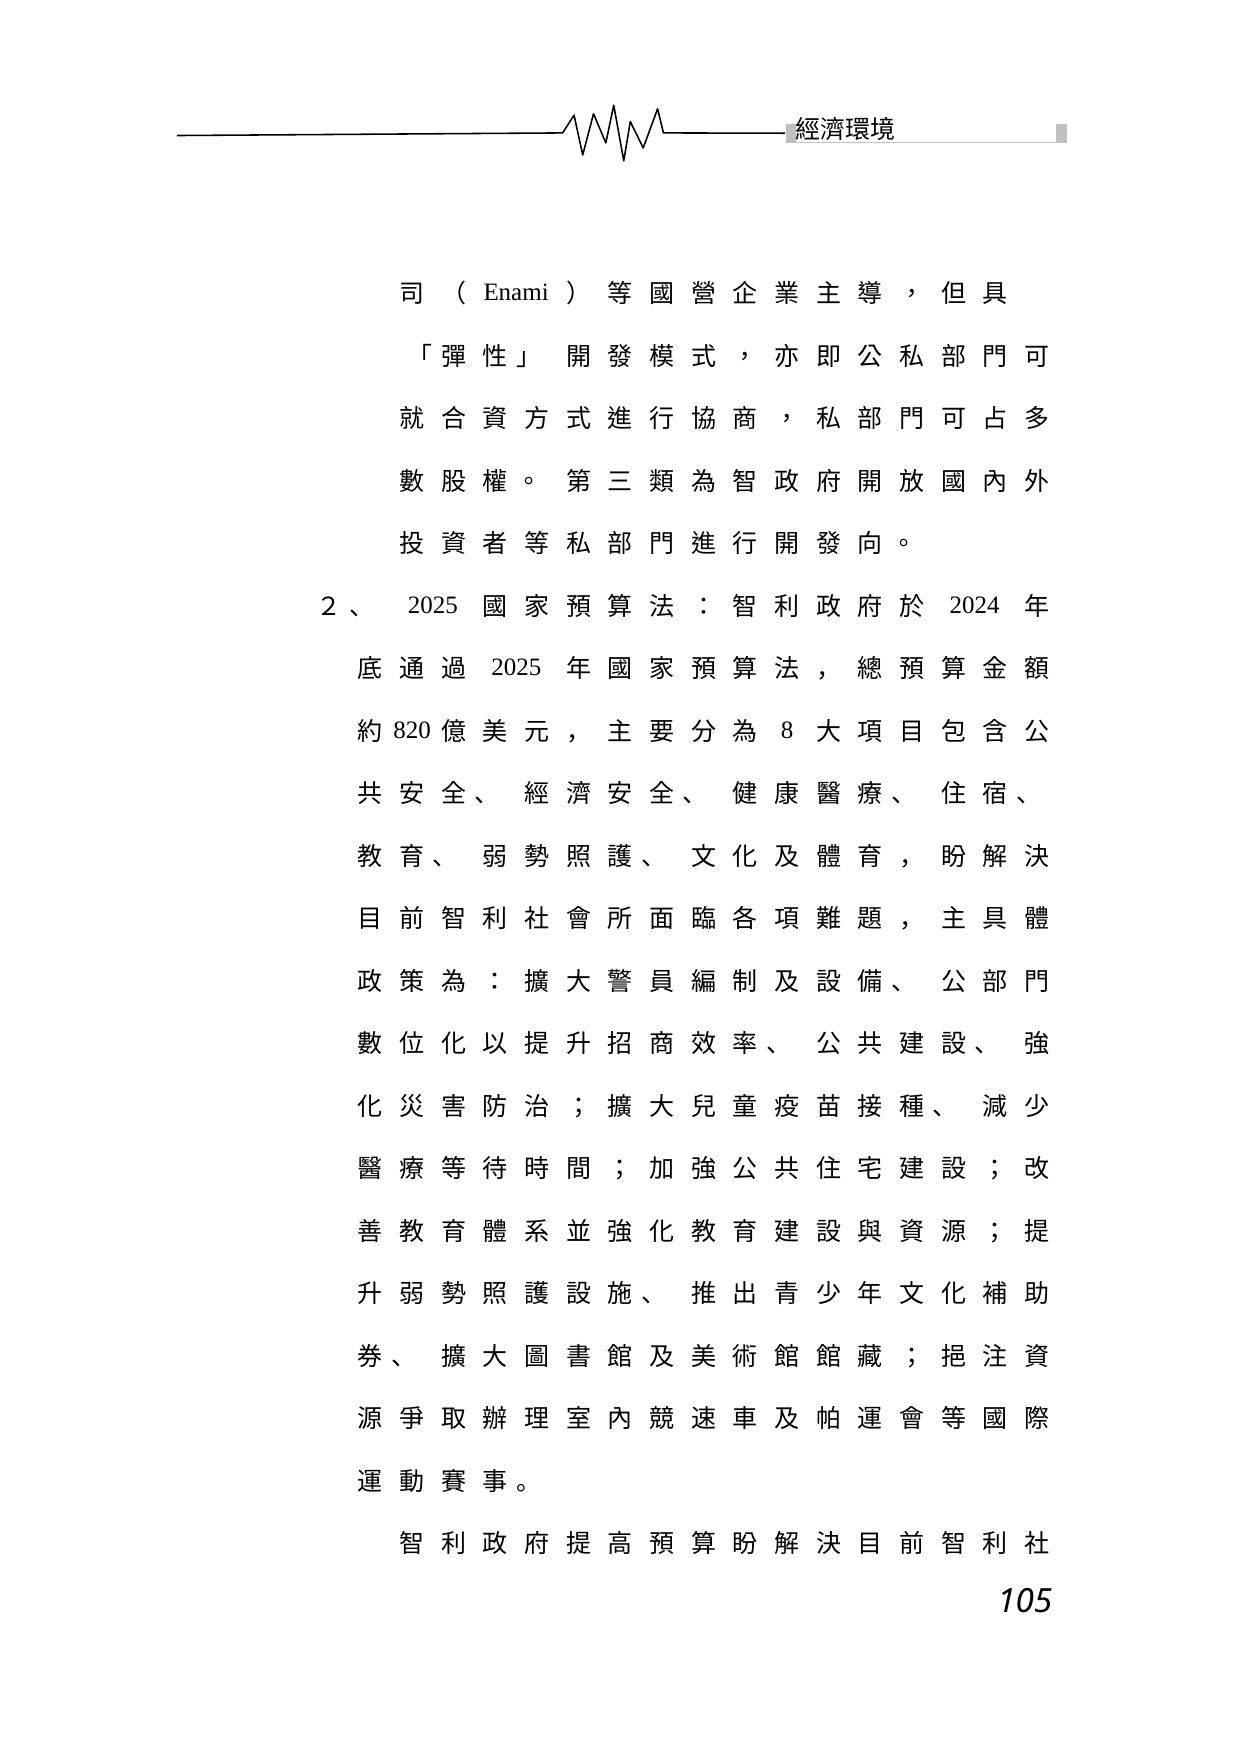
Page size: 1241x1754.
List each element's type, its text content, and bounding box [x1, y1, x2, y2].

text 智利政府提高預算盼解決目前智利社 [330, 1500, 1058, 1563]
text ２、2025國家預算法：智利政府於2024年底通過2025年國家預算法，總預算金額約820億美元，主要分為8大項目包含公共安全、經濟安全、健康醫療、住宿、教育、弱勢照護、文化及體育，盼解決目前智利社會所面臨各項難題，主具體政策為：擴大警員編制及設備、公部門數位化以提升招商效率、公共建設、強化災害防治；擴大兒童疫苗接種、減少醫療等待時間；加強公共住宅建設；改善教育體系並強化教育建設與資源；提升弱勢照護設施、推出青少年文化補助券、擴大圖書館及美術館館藏；挹注資源爭取辦理室內競速車及帕運會等國際運動賽事。 [281, 563, 1058, 1500]
text 司（Enami）等國營企業主導，但具「彈性」開發模式，亦即公私部門可就合資方式進行協商，私部門可占多數股權。第三類為智政府開放國內外投資者等私部門進行開發向。 [306, 250, 1058, 563]
